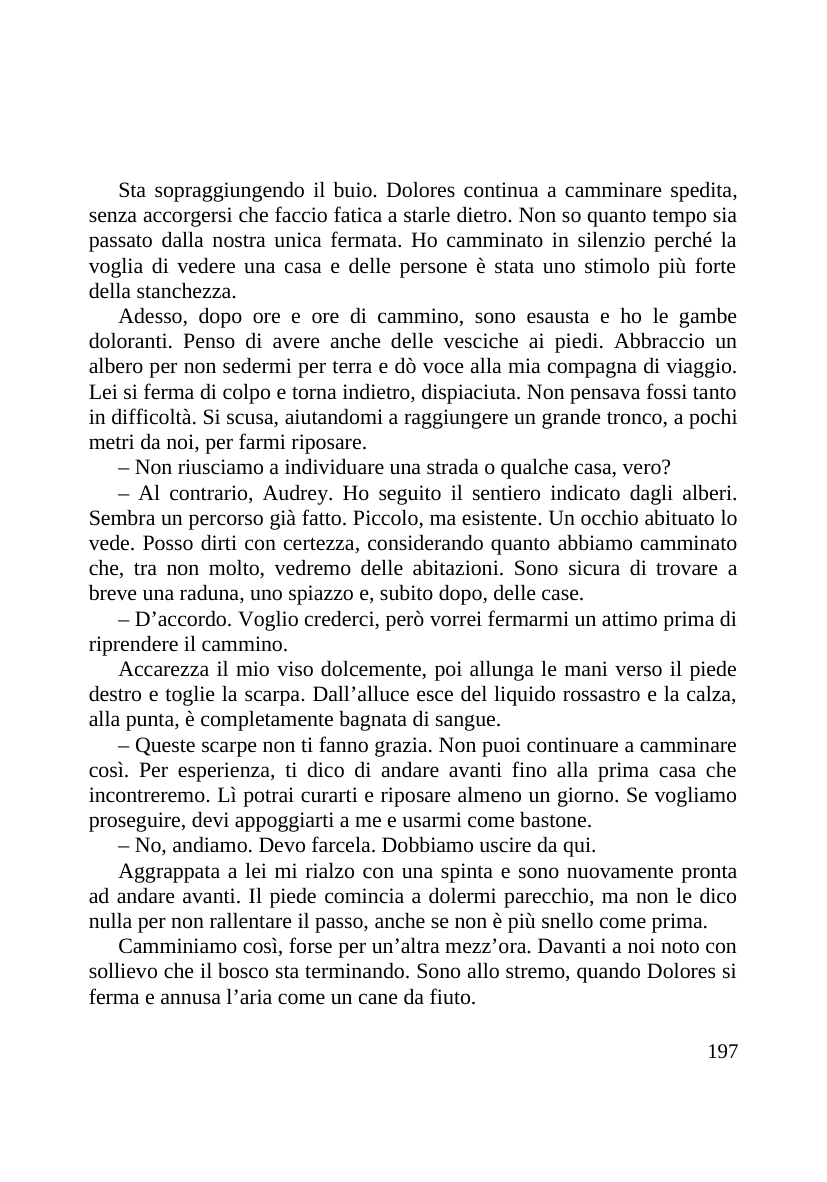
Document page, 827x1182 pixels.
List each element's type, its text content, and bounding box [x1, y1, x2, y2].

text Camminiamo così, forse per un’altra mezz’ora. Davanti a noi noto con sollievo che il bosco sta terminando. Sono allo stremo, quando Dolores si ferma e annusa l’aria come un cane da fiuto. [88, 933, 738, 1009]
text – Non riusciamo a individuare una strada o qualche casa, vero? [88, 454, 738, 479]
text Accarezza il mio viso dolcemente, poi allunga le mani verso il piede destro e toglie la scarpa. Dall’alluce esce del liquido rossastro e la calza, alla punta, è completamente bagnata di sangue. [88, 656, 738, 732]
text – No, andiamo. Devo farcela. Dobbiamo uscire da qui. [88, 832, 738, 858]
text – D’accordo. Voglio crederci, però vorrei fermarmi un attimo prima di riprendere il cammino. [88, 606, 738, 656]
text Aggrappata a lei mi rialzo con una spinta e sono nuovamente pronta ad andare avanti. Il piede comincia a dolermi parecchio, ma non le dico nulla per non rallentare il passo, anche se non è più snello come prima. [88, 858, 738, 933]
text Adesso, dopo ore e ore di cammino, sono esausta e ho le gambe doloranti. Penso di avere anche delle vesciche ai piedi. Abbraccio un albero per non sedermi per terra e dò voce alla mia compagna di viaggio. Lei si ferma di colpo e torna indietro, dispiaciuta. Non pensava fossi tanto in difficoltà. Si scusa, aiutandomi a raggiungere un grande tronco, a pochi metri da noi, per farmi riposare. [88, 303, 738, 454]
text – Al contrario, Audrey. Ho seguito il sentiero indicato dagli alberi. Sembra un percorso già fatto. Piccolo, ma esistente. Un occhio abituato lo vede. Posso dirti con certezza, considerando quanto abbiamo camminato che, tra non molto, vedremo delle abitazioni. Sono sicura di trovare a breve una raduna, uno spiazzo e, subito dopo, delle case. [88, 479, 738, 606]
text Sta sopraggiungendo il buio. Dolores continua a camminare spedita, senza accorgersi che faccio fatica a starle dietro. Non so quanto tempo sia passato dalla nostra unica fermata. Ho camminato in silenzio perché la voglia di vedere una casa e delle persone è stata uno stimolo più forte della stanchezza. [88, 177, 738, 303]
text – Queste scarpe non ti fanno grazia. Non puoi continuare a camminare così. Per esperienza, ti dico di andare avanti fino alla prima casa che incontreremo. Lì potrai curarti e riposare almeno un giorno. Se vogliamo proseguire, devi appoggiarti a me e usarmi come bastone. [88, 732, 738, 832]
